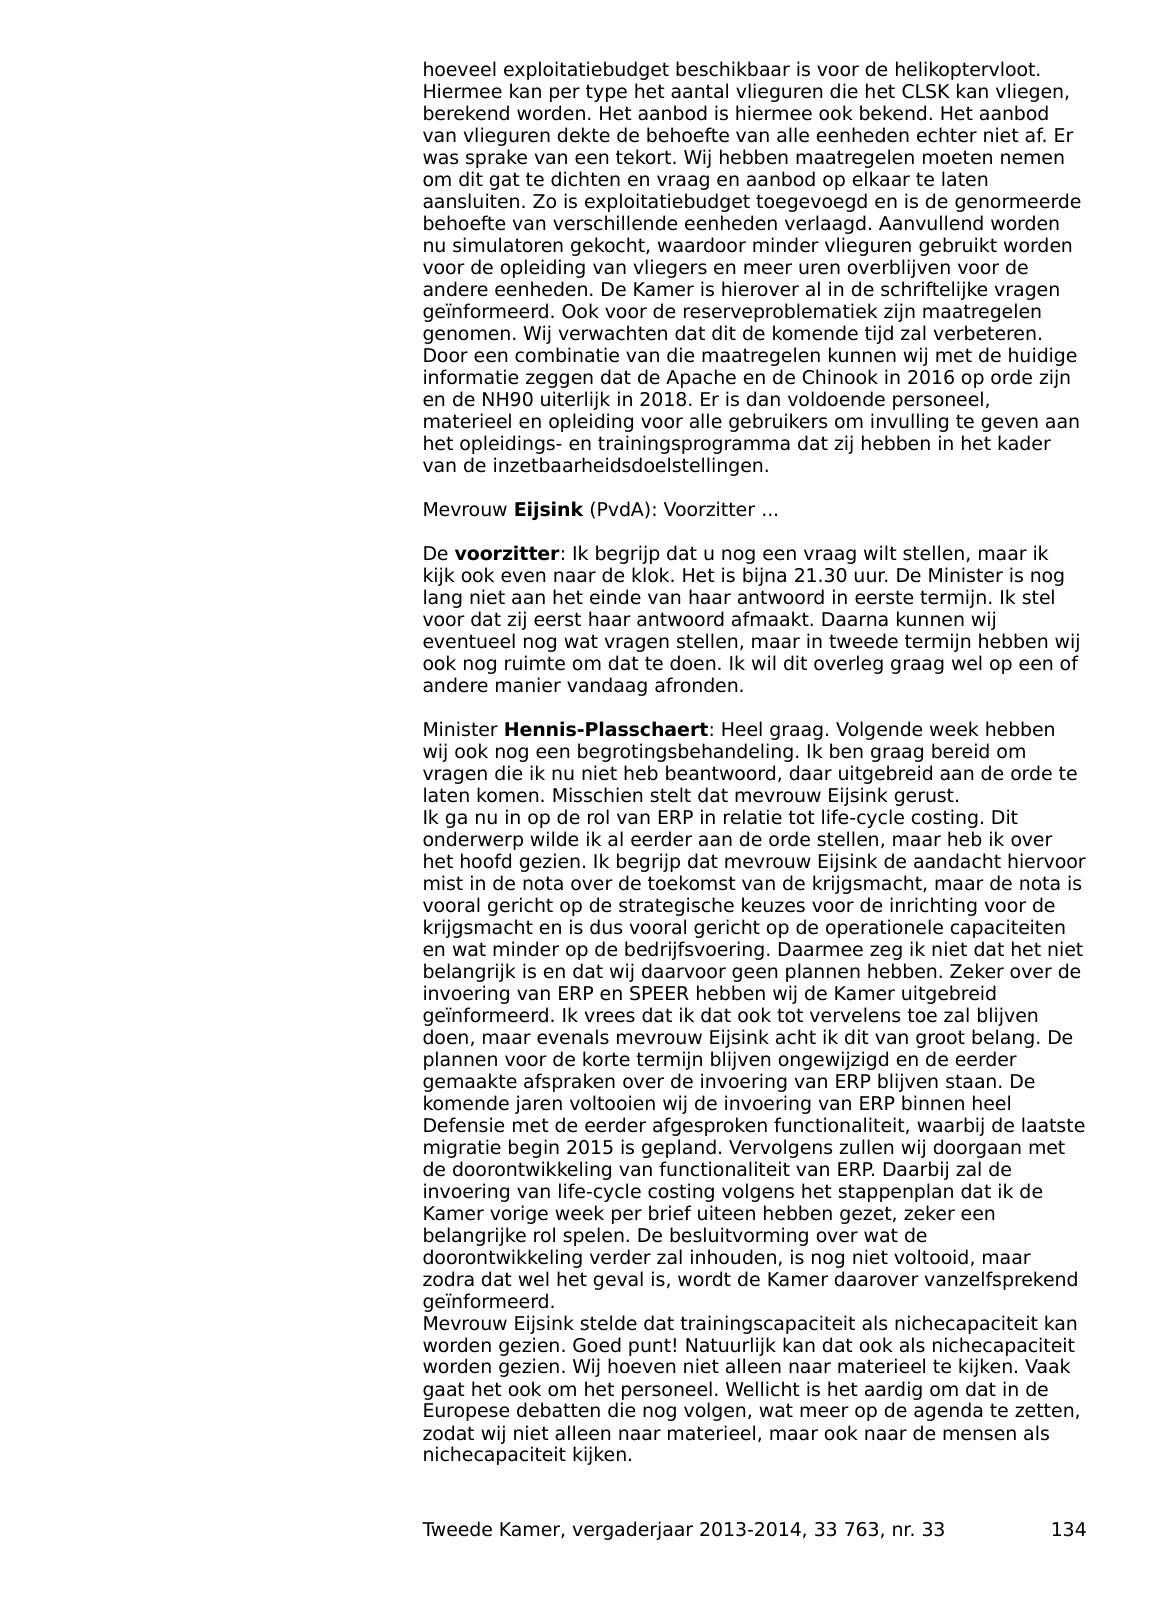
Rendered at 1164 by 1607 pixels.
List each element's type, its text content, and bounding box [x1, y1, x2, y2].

text Mevrouw Eijsink (PvdA): Voorzitter ... [422, 499, 1087, 521]
text Mevrouw Eijsink stelde dat trainingscapaciteit als nichecapaciteit kan worden gezien. Goed punt! Natuurlijk kan dat ook als nichecapaciteit worden gezien. Wij hoeven niet alleen naar materieel te kijken. Vaak gaat het ook om het personeel. Wellicht is het aardig om dat in de Europese debatten die nog volgen, wat meer op de agenda te zetten, zodat wij niet alleen naar materieel, maar ook naar de mensen als nichecapaciteit kijken. [422, 1312, 1087, 1466]
text Ik ga nu in op de rol van ERP in relatie tot life-cycle costing. Dit onderwerp wilde ik al eerder aan de orde stellen, maar heb ik over het hoofd gezien. Ik begrijp dat mevrouw Eijsink de aandacht hiervoor mist in de nota over de toekomst van de krijgsmacht, maar de nota is vooral gericht op de strategische keuzes voor de inrichting voor de krijgsmacht en is dus vooral gericht op de operationele capaciteiten en wat minder op de bedrijfsvoering. Daarmee zeg ik niet dat het niet belangrijk is en dat wij daarvoor geen plannen hebben. Zeker over de invoering van ERP en SPEER hebben wij de Kamer uitgebreid geïnformeerd. Ik vrees dat ik dat ook tot vervelens toe zal blijven doen, maar evenals mevrouw Eijsink acht ik dit van groot belang. De plannen voor de korte termijn blijven ongewijzigd en de eerder gemaakte afspraken over de invoering van ERP blijven staan. De komende jaren voltooien wij de invoering van ERP binnen heel Defensie met de eerder afgesproken functionaliteit, waarbij de laatste migratie begin 2015 is gepland. Vervolgens zullen wij doorgaan met de doorontwikkeling van functionaliteit van ERP. Daarbij zal de invoering van life-cycle costing volgens het stappenplan dat ik de Kamer vorige week per brief uiteen hebben gezet, zeker een belangrijke rol spelen. De besluitvorming over wat de doorontwikkeling verder zal inhouden, is nog niet voltooid, maar zodra dat wel het geval is, wordt de Kamer daarover vanzelfsprekend geïnformeerd. [422, 807, 1087, 1312]
text De voorzitter: Ik begrijp dat u nog een vraag wilt stellen, maar ik kijk ook even naar de klok. Het is bijna 21.30 uur. De Minister is nog lang niet aan het einde van haar antwoord in eerste termijn. Ik stel voor dat zij eerst haar antwoord afmaakt. Daarna kunnen wij eventueel nog wat vragen stellen, maar in tweede termijn hebben wij ook nog ruimte om dat te doen. Ik wil dit overleg graag wel op een of andere manier vandaag afronden. [422, 543, 1087, 697]
text Minister Hennis-Plasschaert: Heel graag. Volgende week hebben wij ook nog een begrotingsbehandeling. Ik ben graag bereid om vragen die ik nu niet heb beantwoord, daar uitgebreid aan de orde te laten komen. Misschien stelt dat mevrouw Eijsink gerust. [422, 719, 1087, 807]
text hoeveel exploitatiebudget beschikbaar is voor de helikoptervloot. Hiermee kan per type het aantal vlieguren die het CLSK kan vliegen, berekend worden. Het aanbod is hiermee ook bekend. Het aanbod van vlieguren dekte de behoefte van alle eenheden echter niet af. Er was sprake van een tekort. Wij hebben maatregelen moeten nemen om dit gat te dichten en vraag en aanbod op elkaar te laten aansluiten. Zo is exploitatiebudget toegevoegd en is de genormeerde behoefte van verschillende eenheden verlaagd. Aanvullend worden nu simulatoren gekocht, waardoor minder vlieguren gebruikt worden voor de opleiding van vliegers en meer uren overblijven voor de andere eenheden. De Kamer is hierover al in de schriftelijke vragen geïnformeerd. Ook voor de reserveproblematiek zijn maatregelen genomen. Wij verwachten dat dit de komende tijd zal verbeteren. Door een combinatie van die maatregelen kunnen wij met de huidige informatie zeggen dat de Apache en de Chinook in 2016 op orde zijn en de NH90 uiterlijk in 2018. Er is dan voldoende personeel, materieel en opleiding voor alle gebruikers om invulling te geven aan het opleidings- en trainingsprogramma dat zij hebben in het kader van de inzetbaarheidsdoelstellingen. [422, 59, 1087, 477]
